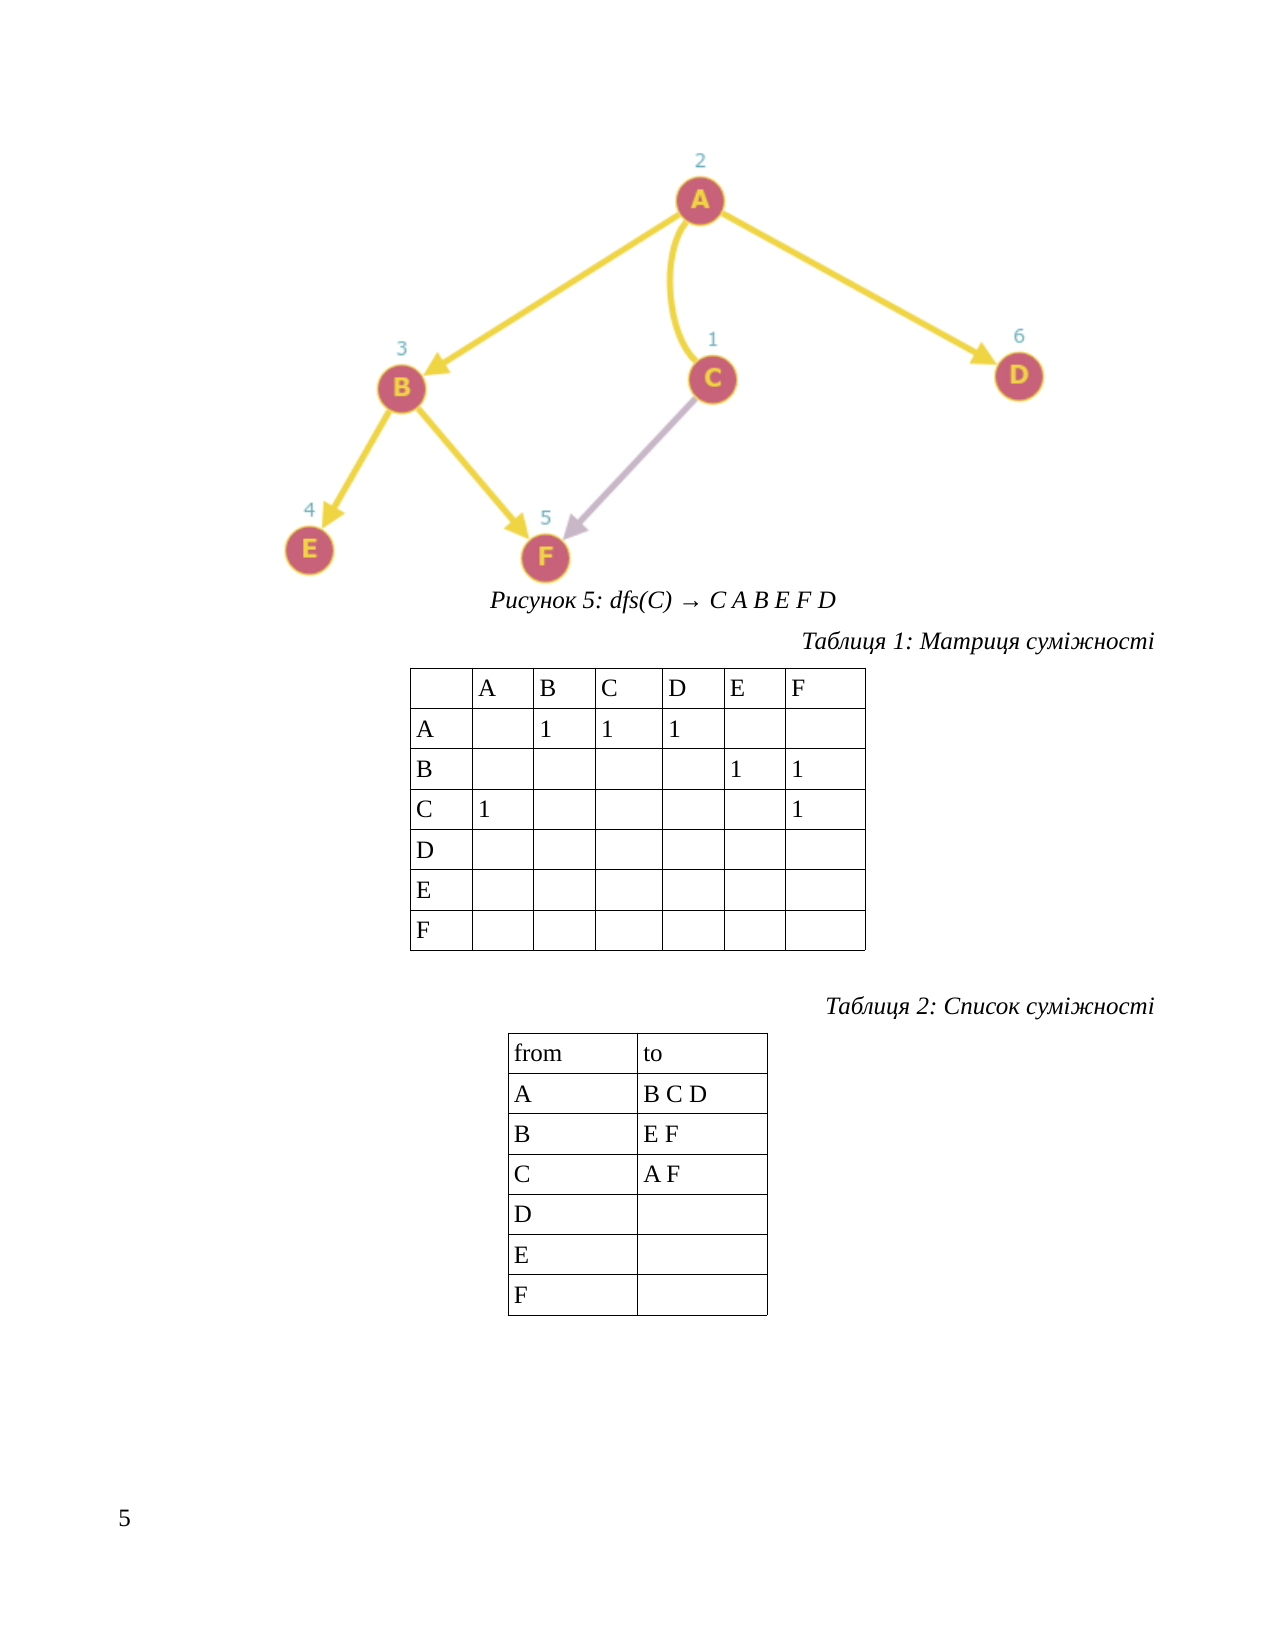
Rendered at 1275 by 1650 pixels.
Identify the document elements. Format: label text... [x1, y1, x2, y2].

table_cell D [509, 1195, 637, 1234]
table_cell 1 [786, 790, 865, 829]
table_cell 1 [725, 749, 785, 789]
table_header to [638, 1034, 767, 1073]
table_cell [663, 749, 724, 789]
table_header A [473, 669, 533, 708]
table_cell [596, 870, 662, 909]
table_cell [725, 911, 785, 950]
table_cell [473, 830, 533, 869]
table_cell A [509, 1074, 637, 1113]
table_header D [663, 669, 724, 708]
table_cell [663, 790, 724, 829]
table_cell B [509, 1114, 637, 1153]
table_header E [725, 669, 785, 708]
table_cell [534, 911, 595, 950]
table_cell E F [638, 1114, 767, 1153]
table_cell E [411, 870, 472, 909]
text Таблиця 2: Список суміжності [118, 991, 1157, 1020]
table_header from [509, 1034, 637, 1073]
table_cell [786, 911, 865, 950]
table_cell [473, 870, 533, 909]
table_cell [786, 830, 865, 869]
table_cell [534, 870, 595, 909]
table_cell F [411, 911, 472, 950]
table_cell [596, 749, 662, 789]
table_cell [473, 749, 533, 789]
table_header F [786, 669, 865, 708]
table_cell 1 [786, 749, 865, 789]
table_cell [596, 830, 662, 869]
table_header B [534, 669, 595, 708]
table_cell C [509, 1155, 637, 1194]
table_cell F [509, 1275, 637, 1315]
table_cell E [509, 1235, 637, 1274]
table_cell [638, 1235, 767, 1274]
table_cell 1 [473, 790, 533, 829]
table_cell [725, 790, 785, 829]
text Таблиця 1: Матриця суміжності [118, 626, 1157, 655]
table_cell [534, 790, 595, 829]
table_cell [786, 709, 865, 748]
table_cell B C D [638, 1074, 767, 1113]
table_cell [663, 911, 724, 950]
table_header C [596, 669, 662, 708]
table_cell D [411, 830, 472, 869]
table_cell [596, 911, 662, 950]
table_cell [534, 749, 595, 789]
table_cell A F [638, 1155, 767, 1194]
table_cell [473, 709, 533, 748]
table_cell 1 [534, 709, 595, 748]
table_cell [786, 870, 865, 909]
table_cell [725, 870, 785, 909]
table_cell [534, 830, 595, 869]
table_cell 1 [596, 709, 662, 748]
table_cell [596, 790, 662, 829]
table_cell [725, 709, 785, 748]
table_cell [473, 911, 533, 950]
table_cell 1 [663, 709, 724, 748]
table_header [411, 669, 472, 708]
text Рисунок 5: dfs(C) → C A B E F D [277, 586, 1057, 614]
table_cell [725, 830, 785, 869]
picture [277, 130, 1057, 586]
table_cell [638, 1195, 767, 1234]
table_cell C [411, 790, 472, 829]
table_cell [663, 870, 724, 909]
table_cell [638, 1275, 767, 1315]
table_cell [663, 830, 724, 869]
table_cell A [411, 709, 472, 748]
table_cell B [411, 749, 472, 789]
